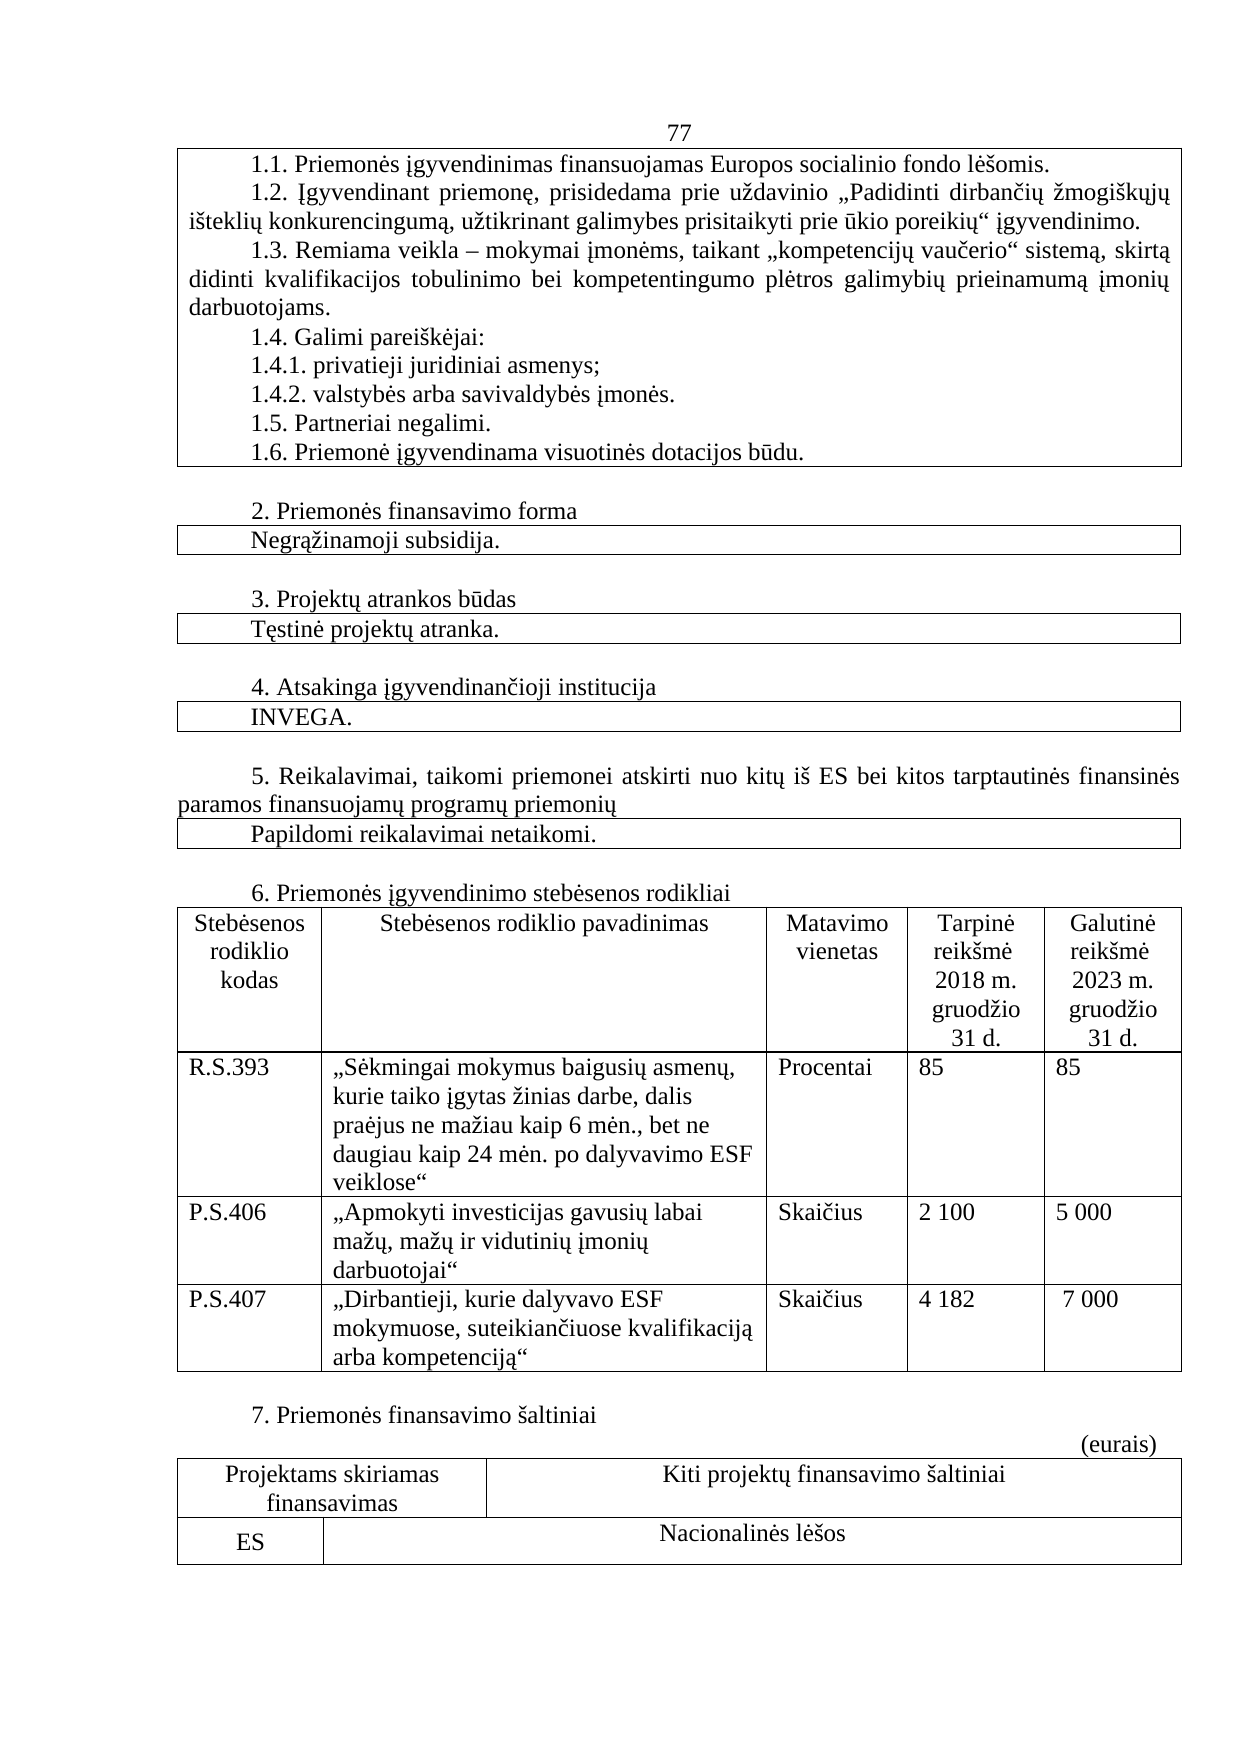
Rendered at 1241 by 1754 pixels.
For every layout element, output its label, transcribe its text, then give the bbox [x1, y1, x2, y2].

text 4. Atsakinga įgyvendinančioji institucija [177, 672, 1181, 701]
text (eurais) [177, 1429, 1181, 1458]
table_header Tęstinė projektų atranka. [178, 614, 1180, 643]
text 3. Projektų atrankos būdas [177, 584, 1181, 613]
table_cell 1.3. Remiama veikla – mokymai įmonėms, taikant „kompetencijų vaučerio“ sistemą, skirtą didinti kvalifikacijos tobulinimo bei kompetentingumo plėtros galimybių prieinamumą įmonių darbuotojams. [178, 235, 1181, 322]
table_cell ES [178, 1518, 323, 1564]
table_header 1.1. Priemonės įgyvendinimas finansuojamas Europos socialinio fondo lėšomis. [178, 149, 1181, 177]
table_cell P.S.406 [178, 1197, 321, 1283]
text 6. Priemonės įgyvendinimo stebėsenos rodikliai [177, 878, 1181, 907]
table_cell 5 000 [1045, 1197, 1181, 1283]
table_header Kiti projektų finansavimo šaltiniai [487, 1459, 1181, 1517]
table_cell 85 [1045, 1053, 1181, 1196]
table_header Projektams skiriamas finansavimas [178, 1459, 486, 1517]
table_header Stebėsenos rodiklio pavadinimas [322, 908, 766, 1051]
table_cell Skaičius [767, 1285, 907, 1371]
table_cell R.S.393 [178, 1053, 321, 1196]
table_header Stebėsenos rodiklio kodas [178, 908, 321, 1051]
table_cell P.S.407 [178, 1285, 321, 1371]
table_cell 4 182 [908, 1285, 1044, 1371]
table_header Papildomi reikalavimai netaikomi. [178, 819, 1180, 848]
table_cell Procentai [767, 1053, 907, 1196]
table_cell 85 [908, 1053, 1044, 1196]
table_cell „Dirbantieji, kurie dalyvavo ESF mokymuose, suteikiančiuose kvalifikaciją arba kompetenciją“ [322, 1285, 766, 1371]
table_header Negrąžinamoji subsidija. [178, 526, 1180, 554]
table_header Galutinė reikšmė 2023 m. gruodžio 31 d. [1045, 908, 1181, 1051]
table_header Matavimo vienetas [767, 908, 907, 1051]
table_cell 1.4. Galimi pareiškėjai: 1.4.1. privatieji juridiniai asmenys; 1.4.2. valstybės arba savivaldybės įmonės. 1.5. Partneriai negalimi. 1.6. Priemonė įgyvendinama visuotinės dotacijos būdu. [178, 322, 1181, 466]
text 7. Priemonės finansavimo šaltiniai [177, 1401, 1181, 1429]
text 2. Priemonės finansavimo forma [177, 496, 1181, 524]
table_cell 7 000 [1045, 1285, 1181, 1371]
table_header Tarpinė reikšmė 2018 m. gruodžio 31 d. [908, 908, 1044, 1051]
table_header INVEGA. [178, 702, 1180, 731]
table_cell 2 100 [908, 1197, 1044, 1283]
table_cell Skaičius [767, 1197, 907, 1283]
table_cell „Sėkmingai mokymus baigusių asmenų, kurie taiko įgytas žinias darbe, dalis praėjus ne mažiau kaip 6 mėn., bet ne daugiau kaip 24 mėn. po dalyvavimo ESF veiklose“ [322, 1053, 766, 1196]
table_cell 1.2. Įgyvendinant priemonę, prisidedama prie uždavinio „Padidinti dirbančių žmogiškųjų išteklių konkurencingumą, užtikrinant galimybes prisitaikyti prie ūkio poreikių“ įgyvendinimo. [178, 178, 1181, 235]
text 5. Reikalavimai, taikomi priemonei atskirti nuo kitų iš ES bei kitos tarptautinės finansinės paramos finansuojamų programų priemonių [177, 761, 1181, 818]
table_cell „Apmokyti investicijas gavusių labai mažų, mažų ir vidutinių įmonių darbuotojai“ [322, 1197, 766, 1283]
table_cell Nacionalinės lėšos [324, 1518, 1181, 1564]
